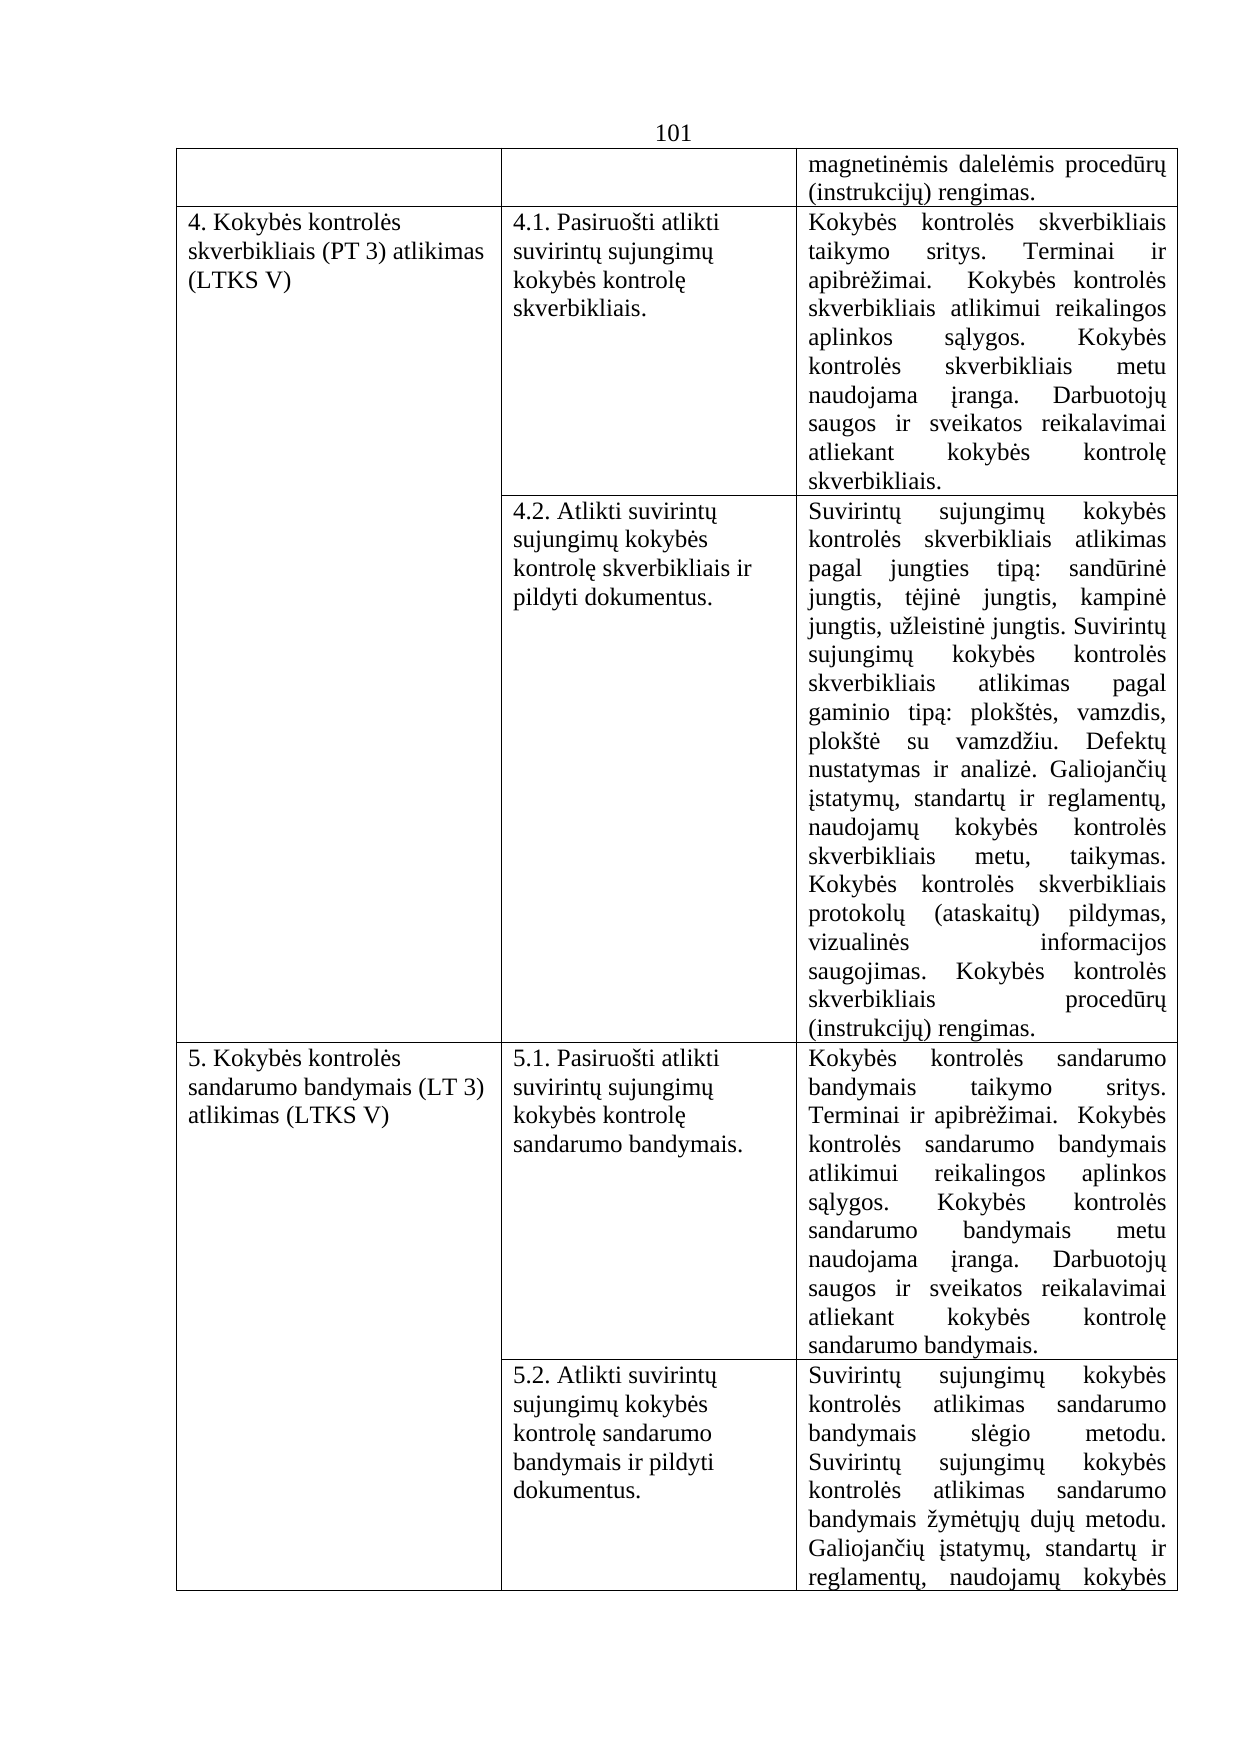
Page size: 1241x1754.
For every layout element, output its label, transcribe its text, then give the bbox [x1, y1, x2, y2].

table_cell [502, 149, 796, 206]
table_cell 5. Kokybės kontrolės sandarumo bandymais (LT 3) atlikimas (LTKS V) [177, 1043, 501, 1590]
table_cell 5.2. Atlikti suvirintų sujungimų kokybės kontrolę sandarumo bandymais ir pildyti dokumentus. [502, 1360, 796, 1590]
table_cell Suvirintų sujungimų kokybės kontrolės skverbikliais atlikimas pagal jungties tipą: sandūrinė jungtis, tėjinė jungtis, kampinė jungtis, užleistinė jungtis. Suvirintų sujungimų kokybės kontrolės skverbikliais atlikimas pagal gaminio tipą: plokštės, vamzdis, plokštė su vamzdžiu. Defektų nustatymas ir analizė. Galiojančių įstatymų, standartų ir reglamentų, naudojamų kokybės kontrolės skverbikliais metu, taikymas. Kokybės kontrolės skverbikliais protokolų (ataskaitų) pildymas, vizualinės informacijos saugojimas. Kokybės kontrolės skverbikliais procedūrų (instrukcijų) rengimas. [797, 496, 1177, 1042]
table_cell 4. Kokybės kontrolės skverbikliais (PT 3) atlikimas (LTKS V) [177, 207, 501, 1042]
table_cell Kokybės kontrolės sandarumo bandymais taikymo sritys. Terminai ir apibrėžimai. Kokybės kontrolės sandarumo bandymais atlikimui reikalingos aplinkos sąlygos. Kokybės kontrolės sandarumo bandymais metu naudojama įranga. Darbuotojų saugos ir sveikatos reikalavimai atliekant kokybės kontrolę sandarumo bandymais. [797, 1043, 1177, 1359]
table_cell Kokybės kontrolės skverbikliais taikymo sritys. Terminai ir apibrėžimai. Kokybės kontrolės skverbikliais atlikimui reikalingos aplinkos sąlygos. Kokybės kontrolės skverbikliais metu naudojama įranga. Darbuotojų saugos ir sveikatos reikalavimai atliekant kokybės kontrolę skverbikliais. [797, 207, 1177, 495]
table_cell [177, 149, 501, 206]
table_cell 4.2. Atlikti suvirintų sujungimų kokybės kontrolę skverbikliais ir pildyti dokumentus. [502, 496, 796, 1042]
table_cell magnetinėmis dalelėmis procedūrų (instrukcijų) rengimas. [797, 149, 1177, 206]
table_cell 5.1. Pasiruošti atlikti suvirintų sujungimų kokybės kontrolę sandarumo bandymais. [502, 1043, 796, 1359]
table_cell 4.1. Pasiruošti atlikti suvirintų sujungimų kokybės kontrolę skverbikliais. [502, 207, 796, 495]
table_cell Suvirintų sujungimų kokybės kontrolės atlikimas sandarumo bandymais slėgio metodu. Suvirintų sujungimų kokybės kontrolės atlikimas sandarumo bandymais žymėtųjų dujų metodu. Galiojančių įstatymų, standartų ir reglamentų, naudojamų kokybės [797, 1360, 1177, 1590]
